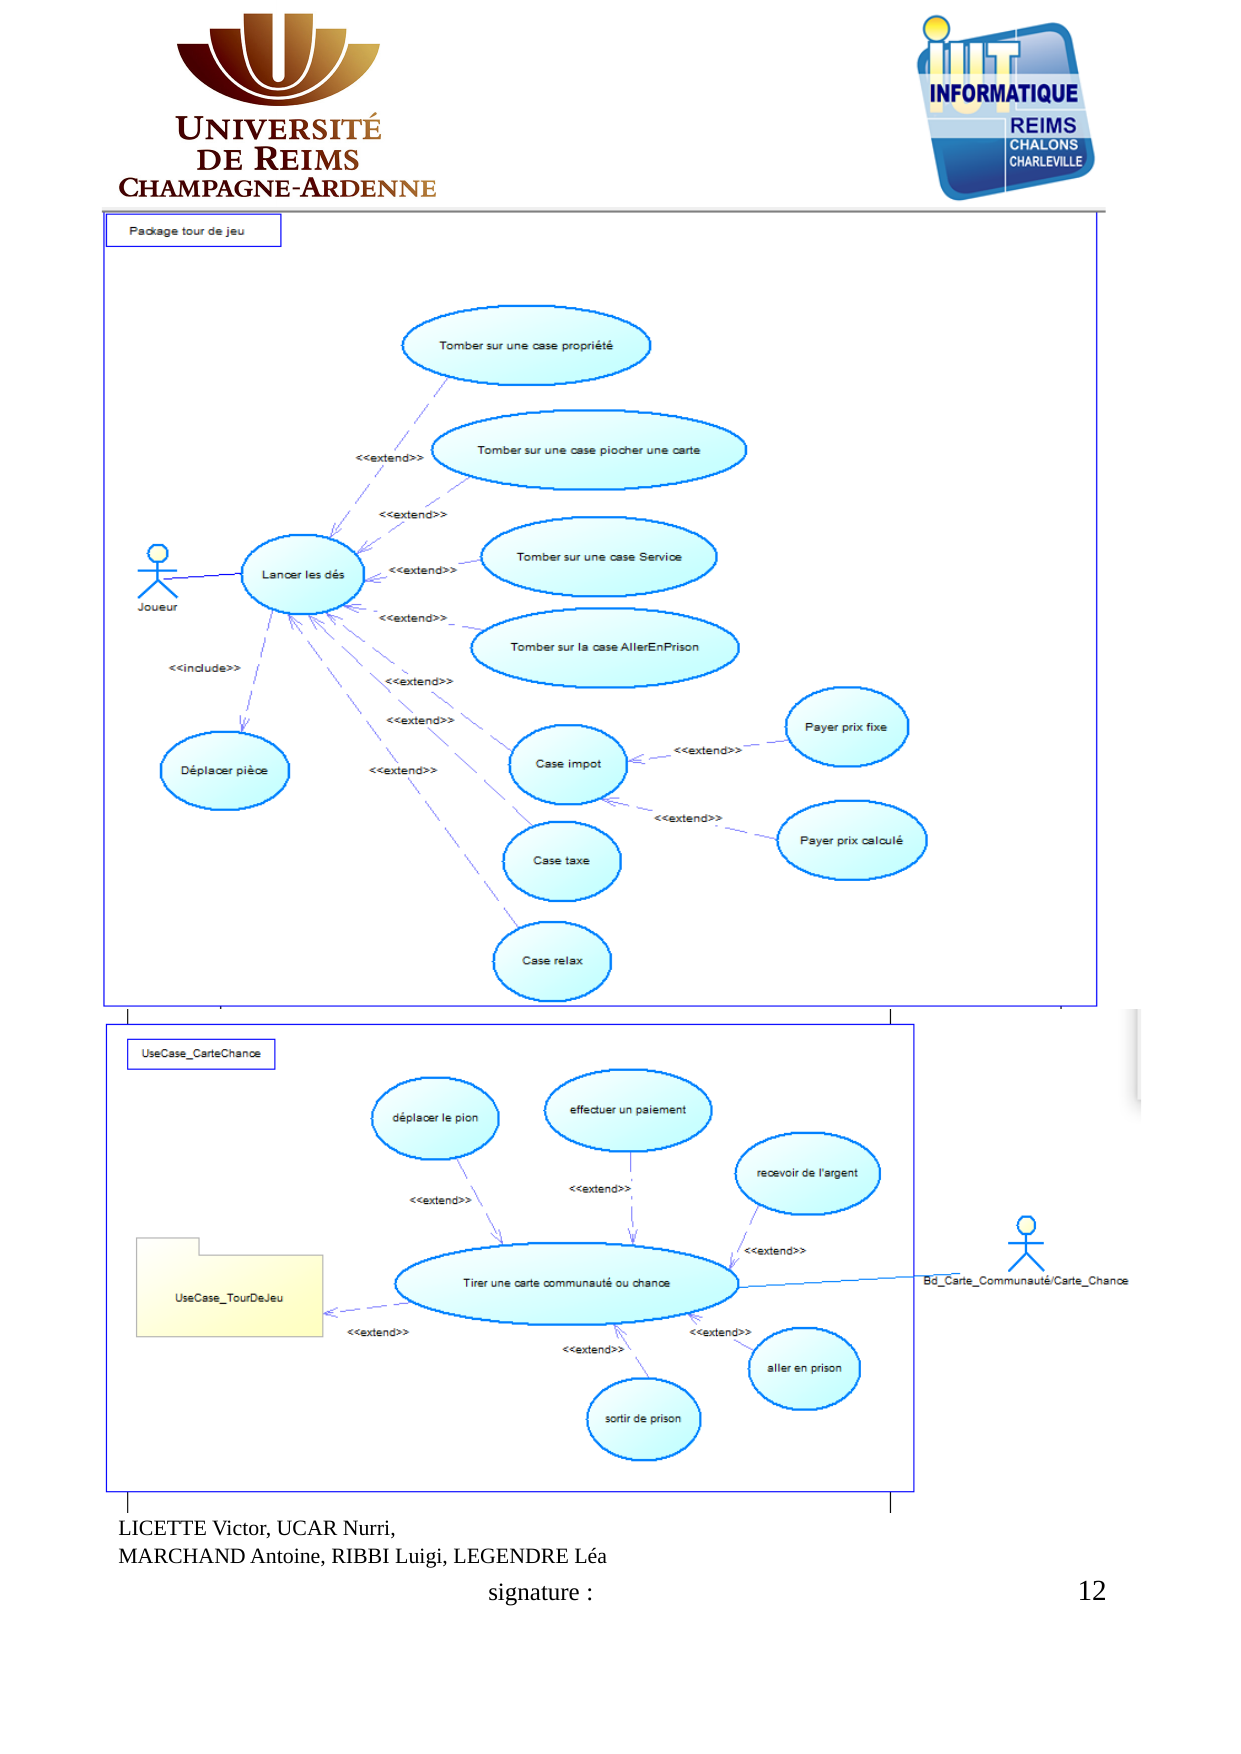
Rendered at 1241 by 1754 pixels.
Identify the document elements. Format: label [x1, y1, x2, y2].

picture [87, 0, 1142, 1513]
